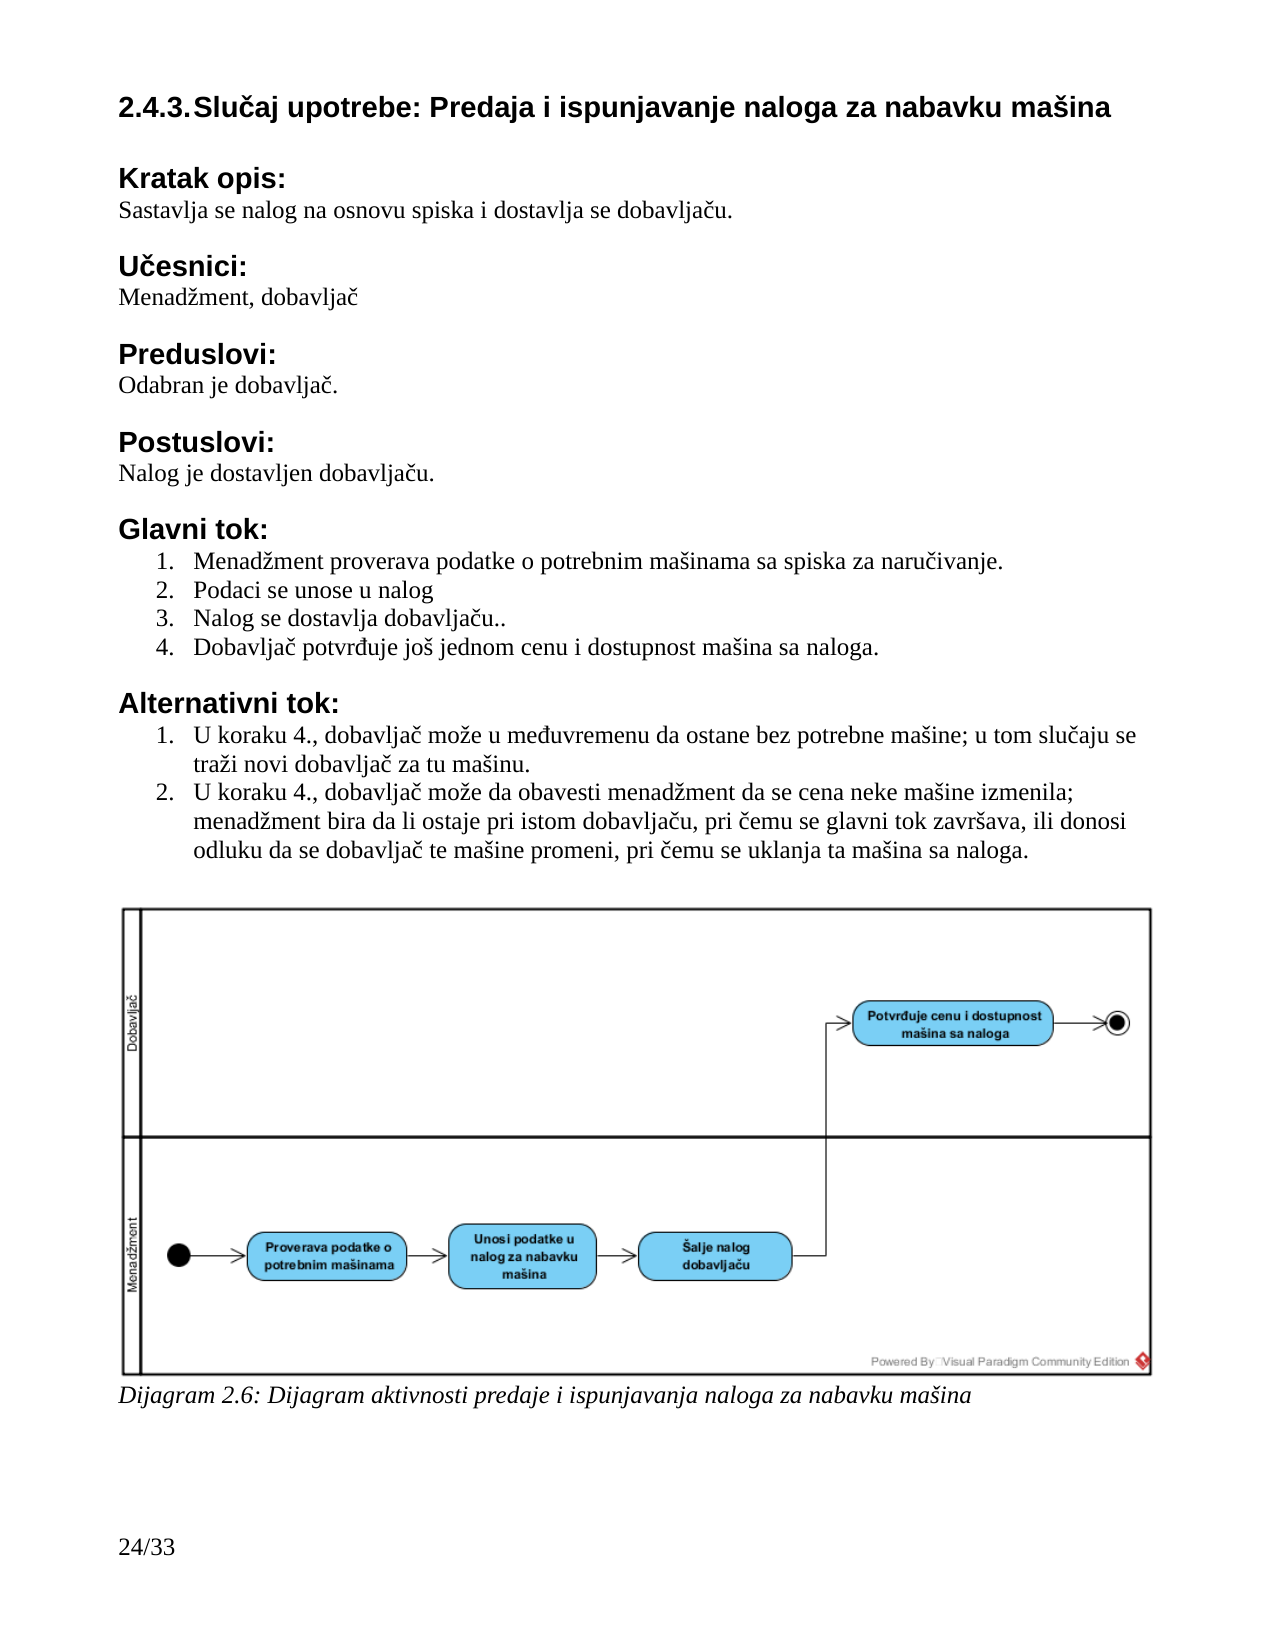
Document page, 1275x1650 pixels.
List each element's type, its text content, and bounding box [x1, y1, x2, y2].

subtitle Slučaj upotrebe: Predaja i ispunjavanje naloga za nabavku mašina [118, 89, 1157, 123]
text Menadžment, dobavljač [118, 282, 1157, 311]
text Nalog je dostavljen dobavljaču. [118, 458, 1157, 487]
list U koraku 4., dobavljač može da obavesti menadžment da se cena neke mašine izmenila; menadžment bira da li ostaje pri istom dobavljaču, pri čemu se glavni tok završava, ili donosi odluku da se dobavljač te mašine promeni, pri čemu se uklanja ta mašina sa naloga. [156, 777, 1157, 864]
list Nalog se dostavlja dobavljaču.. [156, 603, 1157, 632]
subtitle Kratak opis: [118, 161, 1157, 195]
subtitle Učesnici: [118, 249, 1157, 282]
list Menadžment proverava podatke o potrebnim mašinama sa spiska za naručivanje. [156, 546, 1157, 575]
list U koraku 4., dobavljač može u međuvremenu da ostane bez potrebne mašine; u tom slučaju se traži novi dobavljač za tu mašinu. [156, 720, 1157, 777]
subtitle Alternativni tok: [118, 686, 1157, 720]
text Odabran je dobavljač. [118, 370, 1157, 399]
text Dijagram 2.6: Dijagram aktivnosti predaje i ispunjavanja naloga za nabavku mašina [118, 1381, 1157, 1409]
subtitle Postuslovi: [118, 424, 1157, 458]
subtitle Glavni tok: [118, 512, 1157, 546]
list Dobavljač potvrđuje još jednom cenu i dostupnost mašina sa naloga. [156, 632, 1157, 661]
list Podaci se unose u nalog [156, 575, 1157, 603]
text Sastavlja se nalog na osnovu spiska i dostavlja se dobavljaču. [118, 195, 1157, 223]
subtitle Preduslovi: [118, 337, 1157, 370]
picture [118, 905, 1157, 1381]
